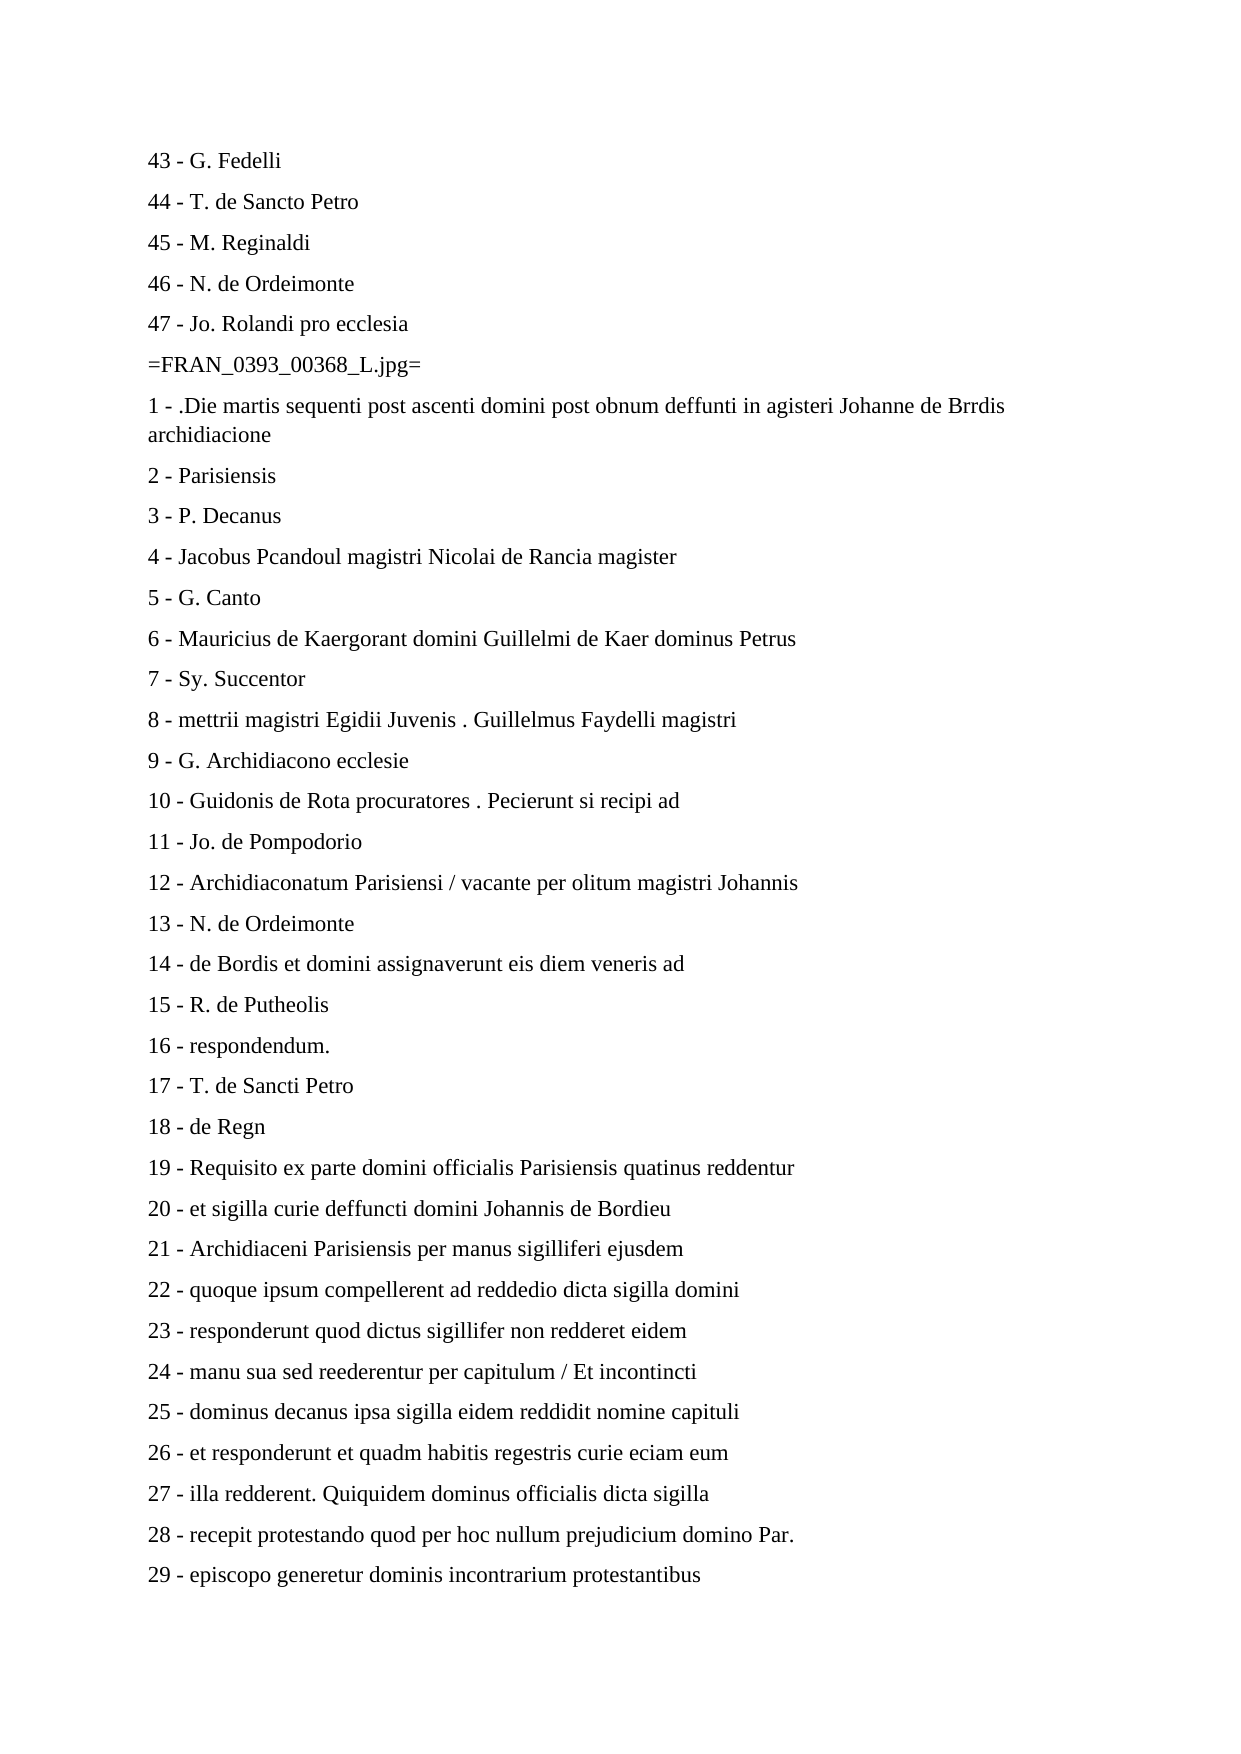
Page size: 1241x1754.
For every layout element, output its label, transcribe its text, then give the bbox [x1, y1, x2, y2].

text 25 - dominus decanus ipsa sigilla eidem reddidit nomine capituli [148, 1398, 1093, 1425]
text 19 - Requisito ex parte domini officialis Parisiensis quatinus reddentur [148, 1154, 1093, 1180]
text 5 - G. Canto [148, 584, 1093, 610]
text 21 - Archidiaceni Parisiensis per manus sigilliferi ejusdem [148, 1236, 1093, 1262]
text 10 - Guidonis de Rota procuratores . Pecierunt si recipi ad [148, 787, 1093, 814]
text 2 - Parisiensis [148, 462, 1093, 488]
text 4 - Jacobus Pcandoul magistri Nicolai de Rancia magister [148, 543, 1093, 569]
text 28 - recepit protestando quod per hoc nullum prejudicium domino Par. [148, 1521, 1093, 1547]
text 7 - Sy. Succentor [148, 665, 1093, 692]
text 1 - .Die martis sequenti post ascenti domini post obnum deffunti in agisteri Johanne de Brrdis archidiacione [148, 392, 1093, 447]
text 27 - illa redderent. Quiquidem dominus officialis dicta sigilla [148, 1480, 1093, 1506]
text 14 - de Bordis et domini assignaverunt eis diem veneris ad [148, 950, 1093, 977]
text 26 - et responderunt et quadm habitis regestris curie eciam eum [148, 1439, 1093, 1466]
text 15 - R. de Putheolis [148, 991, 1093, 1017]
text 18 - de Regn [148, 1113, 1093, 1140]
text 8 - mettrii magistri Egidii Juvenis . Guillelmus Faydelli magistri [148, 706, 1093, 732]
text 44 - T. de Sancto Petro [148, 188, 1093, 215]
text 20 - et sigilla curie deffuncti domini Johannis de Bordieu [148, 1195, 1093, 1221]
text 22 - quoque ipsum compellerent ad reddedio dicta sigilla domini [148, 1276, 1093, 1303]
text 47 - Jo. Rolandi pro ecclesia [148, 311, 1093, 337]
text 16 - respondendum. [148, 1032, 1093, 1058]
text 3 - P. Decanus [148, 502, 1093, 529]
text 17 - T. de Sancti Petro [148, 1073, 1093, 1099]
text 13 - N. de Ordeimonte [148, 910, 1093, 936]
text 9 - G. Archidiacono ecclesie [148, 747, 1093, 773]
text 46 - N. de Ordeimonte [148, 270, 1093, 296]
text 45 - M. Reginaldi [148, 229, 1093, 255]
text 29 - episcopo generetur dominis incontrarium protestantibus [148, 1561, 1093, 1588]
text =FRAN_0393_00368_L.jpg= [148, 351, 1093, 378]
text 43 - G. Fedelli [148, 148, 1093, 174]
text 11 - Jo. de Pompodorio [148, 828, 1093, 854]
text 6 - Mauricius de Kaergorant domini Guillelmi de Kaer dominus Petrus [148, 624, 1093, 651]
text 24 - manu sua sed reederentur per capitulum / Et incontincti [148, 1358, 1093, 1384]
text 12 - Archidiaconatum Parisiensi / vacante per olitum magistri Johannis [148, 869, 1093, 895]
text 23 - responderunt quod dictus sigillifer non redderet eidem [148, 1317, 1093, 1343]
